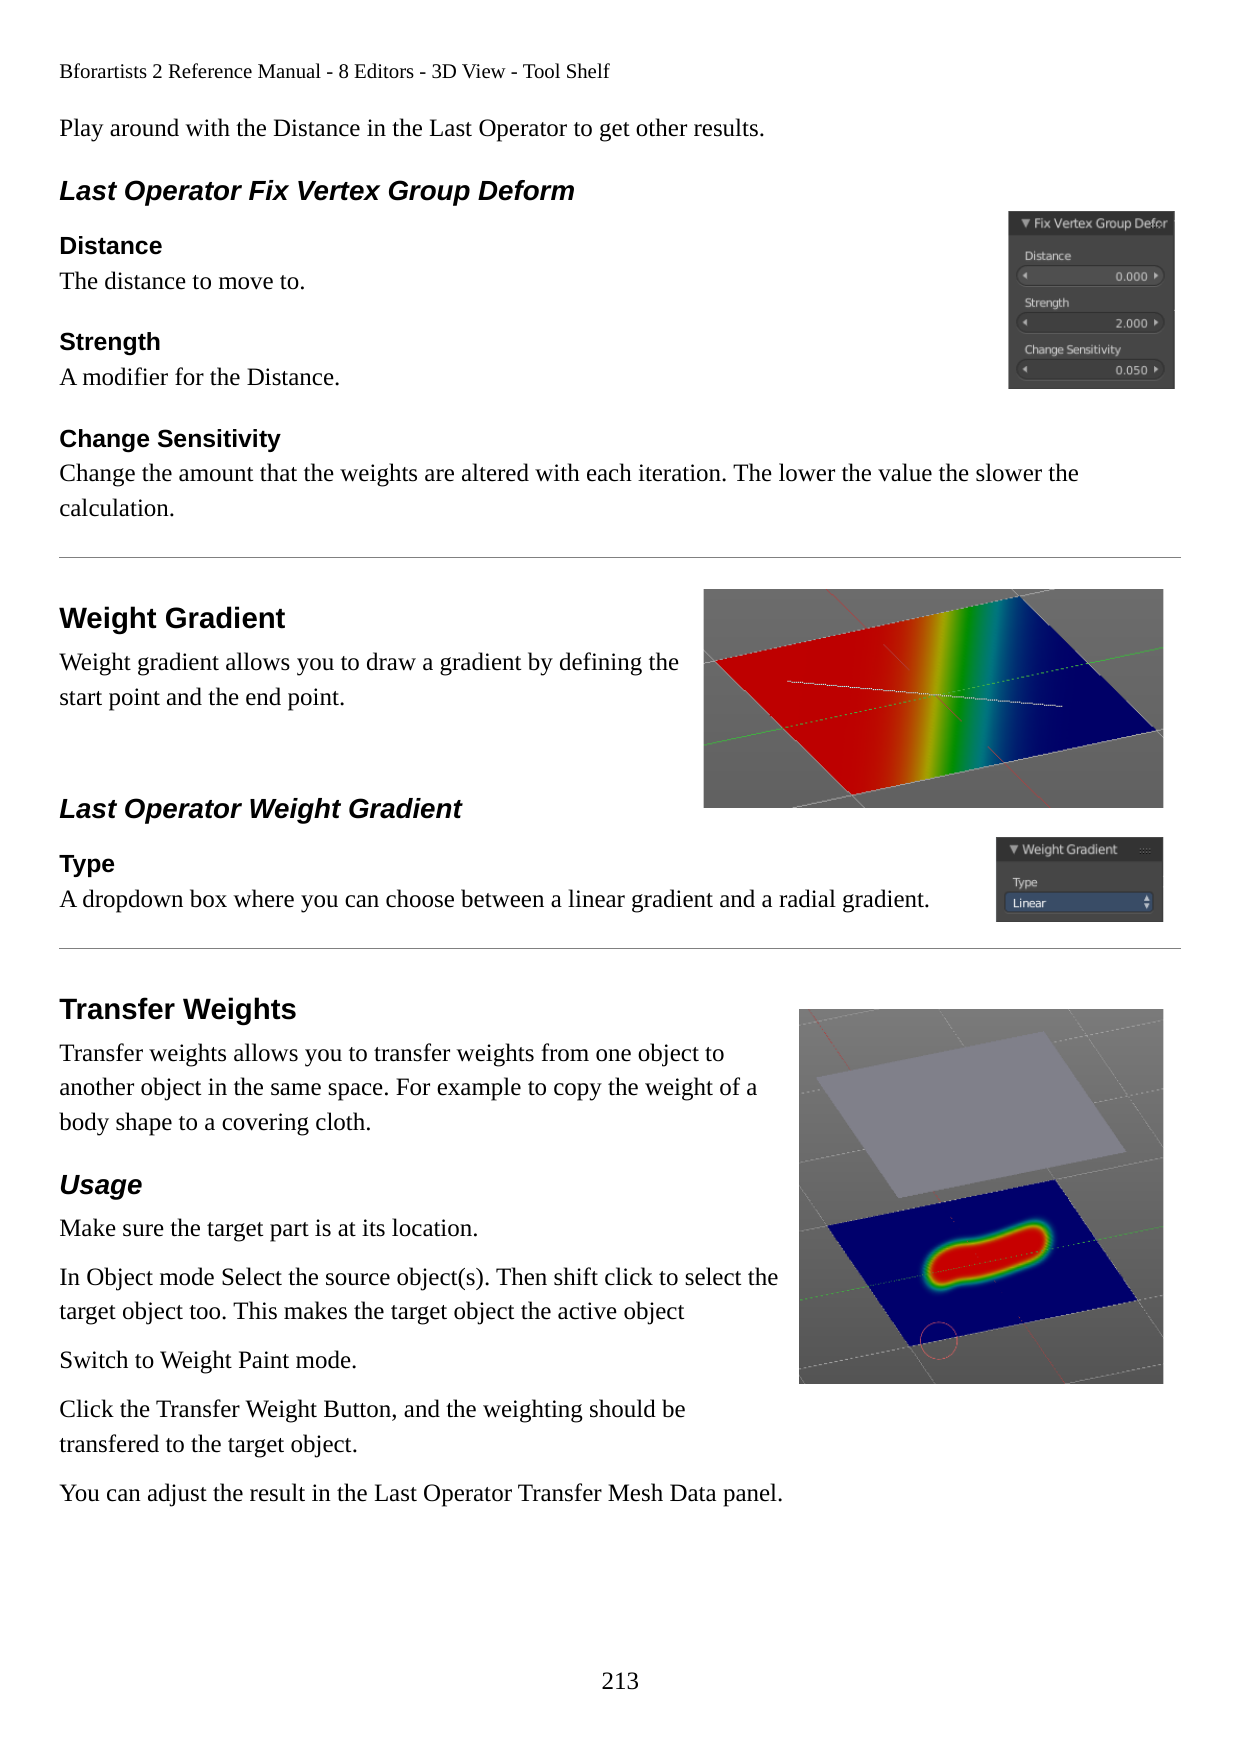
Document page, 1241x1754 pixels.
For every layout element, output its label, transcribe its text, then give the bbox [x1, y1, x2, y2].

subtitle Type [59, 849, 995, 878]
text Transfer weights allows you to transfer weights from one object to another object in the same space. For example to copy the weight of a body shape to a covering cloth. [59, 1038, 799, 1136]
subtitle Usage [59, 1168, 799, 1200]
subtitle Distance [59, 231, 1008, 259]
subtitle [1175, 327, 1181, 356]
subtitle [1164, 601, 1181, 634]
picture [703, 589, 1164, 808]
text Change the amount that the weights are altered with each iteration. The lower the value the slower the calculation. [59, 458, 1181, 522]
subtitle Last Operator Weight Gradient [59, 792, 1181, 824]
text In Object mode Select the source object(s). Then shift click to select the target object too. This makes the target object the active object [59, 1262, 799, 1325]
text Make sure the target part is at its location. [59, 1213, 799, 1242]
subtitle Change Sensitivity [59, 424, 1181, 452]
text Click the Transfer Weight Button, and the weighting should be transfered to the target object. [59, 1394, 1181, 1458]
subtitle [1175, 231, 1181, 259]
subtitle [1164, 849, 1181, 878]
text The distance to move to. [59, 266, 1008, 294]
text A modifier for the Distance. [59, 362, 1181, 391]
subtitle Transfer Weights [59, 992, 1181, 1025]
picture [995, 837, 1164, 922]
text Play around with the Distance in the Last Operator to get other results. [59, 113, 1181, 141]
subtitle [1164, 1168, 1181, 1200]
text Switch to Weight Paint mode. [59, 1345, 799, 1374]
text Weight gradient allows you to draw a gradient by defining the start point and the end point. [59, 647, 703, 710]
subtitle Weight Gradient [59, 601, 703, 634]
subtitle Strength [59, 327, 1008, 356]
text A dropdown box where you can choose between a linear gradient and a radial gradient. [59, 884, 995, 913]
text You can adjust the result in the Last Operator Transfer Mesh Data panel. [59, 1478, 1181, 1507]
picture [799, 1009, 1164, 1384]
subtitle Last Operator Fix Vertex Group Deform [59, 174, 1181, 206]
picture [1008, 211, 1175, 389]
